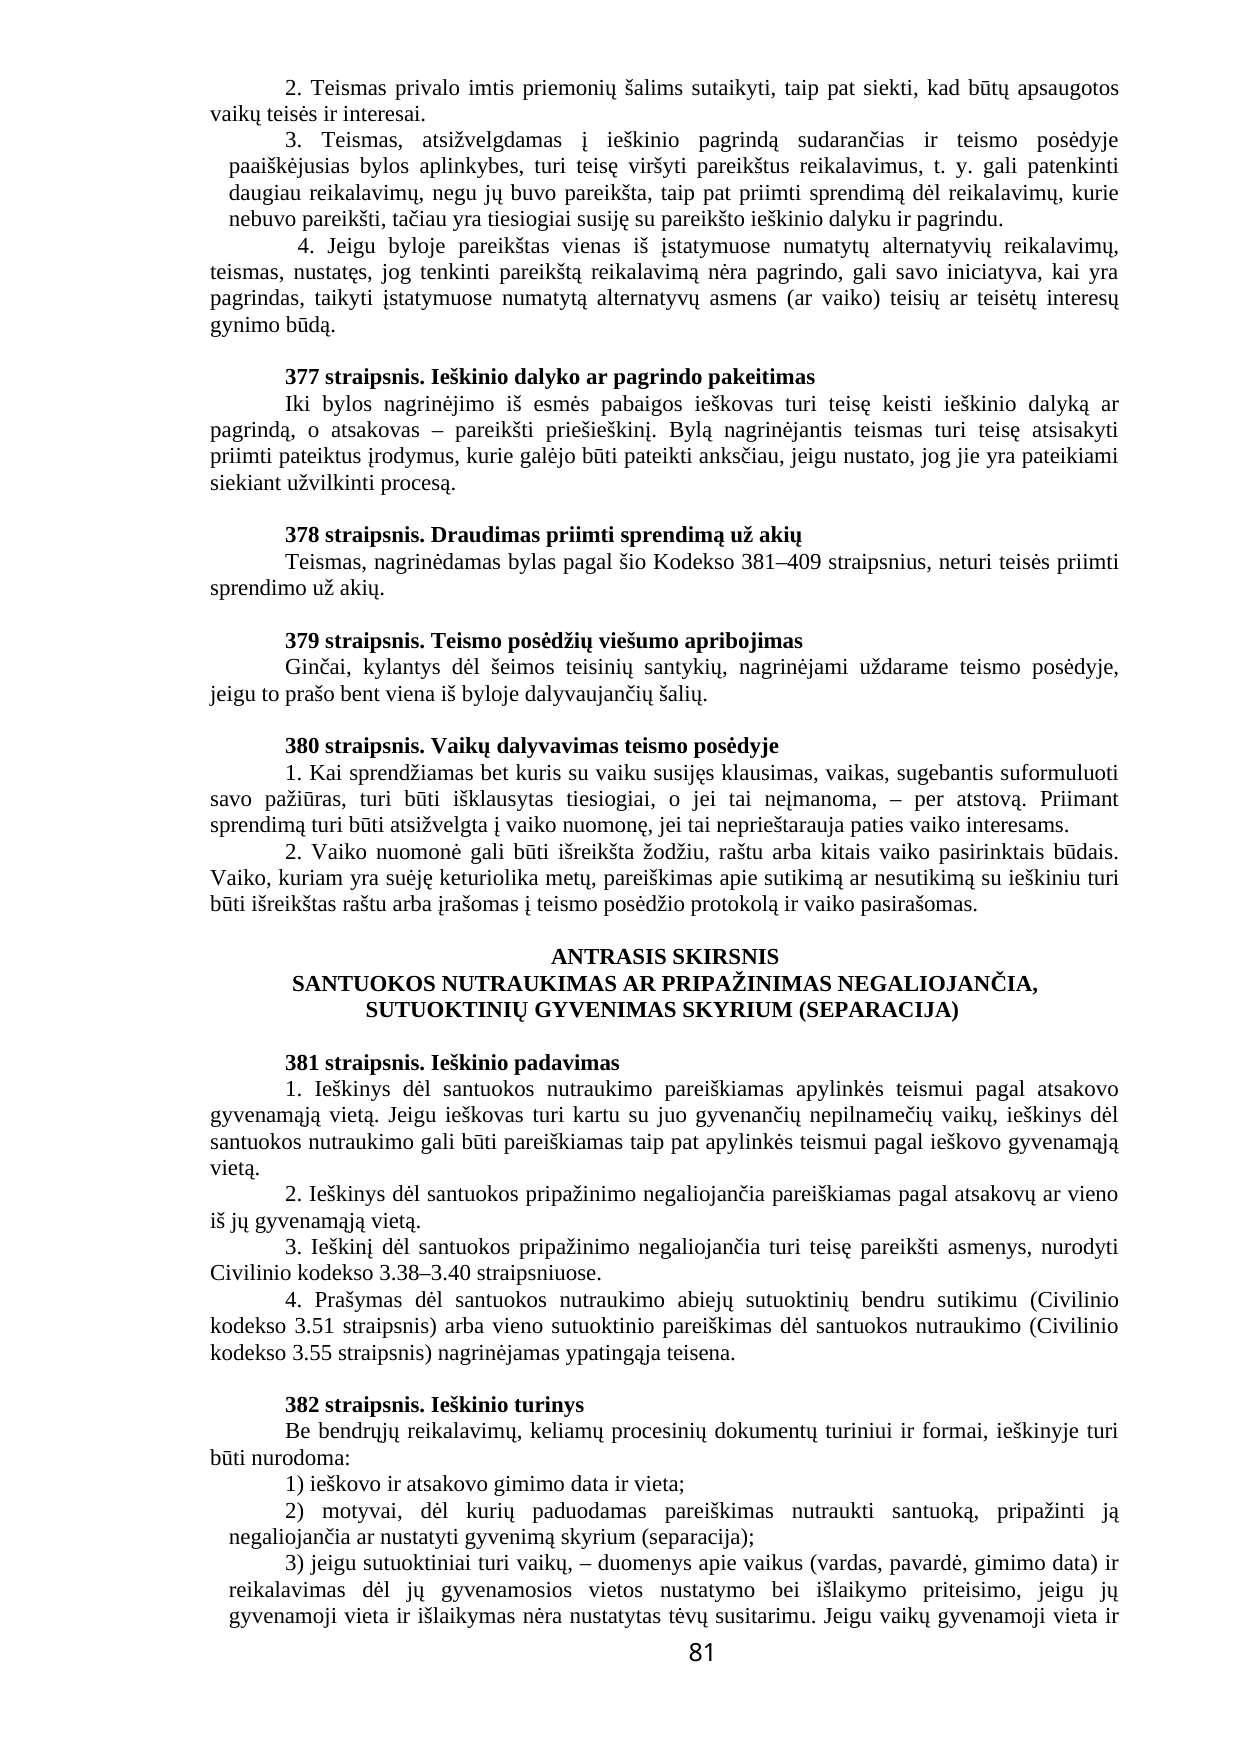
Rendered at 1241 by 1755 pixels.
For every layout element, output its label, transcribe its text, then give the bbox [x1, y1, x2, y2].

text 3. Teismas, atsižvelgdamas į ieškinio pagrindą sudarančias ir teismo posėdyje paaiškėjusias bylos aplinkybes, turi teisę viršyti pareikštus reikalavimus, t. y. gali patenkinti daugiau reikalavimų, negu jų buvo pareikšta, taip pat priimti sprendimą dėl reikalavimų, kurie nebuvo pareikšti, tačiau yra tiesiogiai susiję su pareikšto ieškinio dalyku ir pagrindu. [229, 126, 1120, 232]
text Teismas, nagrinėdamas bylas pagal šio Kodekso 381–409 straipsnius, neturi teisės priimti sprendimo už akių. [210, 548, 1120, 601]
subtitle SANTUOKOS NUTRAUKIMAS AR PRIPAŽINIMAS NEGALIOJANČIA, SUTUOKTINIŲ GYVENIMAS SKYRIUM (SEPARACIJA) [210, 969, 1120, 1022]
text 4. Prašymas dėl santuokos nutraukimo abiejų sutuoktinių bendru sutikimu (Civilinio kodekso 3.51 straipsnis) arba vieno sutuoktinio pareiškimas dėl santuokos nutraukimo (Civilinio kodekso 3.55 straipsnis) nagrinėjamas ypatingąja teisena. [210, 1286, 1120, 1365]
text 379 straipsnis. Teismo posėdžių viešumo apribojimas [210, 627, 1120, 653]
text 4. Jeigu byloje pareikštas vienas iš įstatymuose numatytų alternatyvių reikalavimų, teismas, nustatęs, jog tenkinti pareikštą reikalavimą nėra pagrindo, gali savo iniciatyva, kai yra pagrindas, taikyti įstatymuose numatytą alternatyvų asmens (ar vaiko) teisių ar teisėtų interesų gynimo būdą. [210, 232, 1120, 337]
text 1) ieškovo ir atsakovo gimimo data ir vieta; [210, 1470, 1120, 1497]
text 1. Ieškinys dėl santuokos nutraukimo pareiškiamas apylinkės teismui pagal atsakovo gyvenamąją vietą. Jeigu ieškovas turi kartu su juo gyvenančių nepilnamečių vaikų, ieškinys dėl santuokos nutraukimo gali būti pareiškiamas taip pat apylinkės teismui pagal ieškovo gyvenamąją vietą. [210, 1075, 1120, 1180]
text Be bendrųjų reikalavimų, keliamų procesinių dokumentų turiniui ir formai, ieškinyje turi būti nurodoma: [210, 1418, 1120, 1470]
text 380 straipsnis. Vaikų dalyvavimas teismo posėdyje [210, 732, 1120, 759]
text 3) jeigu sutuoktiniai turi vaikų, – duomenys apie vaikus (vardas, pavardė, gimimo data) ir reikalavimas dėl jų gyvenamosios vietos nustatymo bei išlaikymo priteisimo, jeigu jų gyvenamoji vieta ir išlaikymas nėra nustatytas tėvų susitarimu. Jeigu vaikų gyvenamoji vieta ir [229, 1549, 1120, 1628]
text 2) motyvai, dėl kurių paduodamas pareiškimas nutraukti santuoką, pripažinti ją negaliojančia ar nustatyti gyvenimą skyrium (separacija); [229, 1497, 1120, 1549]
text 1. Kai sprendžiamas bet kuris su vaiku susijęs klausimas, vaikas, sugebantis suformuluoti savo pažiūras, turi būti išklausytas tiesiogiai, o jei tai neįmanoma, – per atstovą. Priimant sprendimą turi būti atsižvelgta į vaiko nuomonę, jei tai neprieštarauja paties vaiko interesams. [210, 759, 1120, 838]
text 381 straipsnis. Ieškinio padavimas [210, 1049, 1120, 1075]
text 2. Ieškinys dėl santuokos pripažinimo negaliojančia pareiškiamas pagal atsakovų ar vieno iš jų gyvenamąją vietą. [210, 1180, 1120, 1233]
text Iki bylos nagrinėjimo iš esmės pabaigos ieškovas turi teisę keisti ieškinio dalyką ar pagrindą, o atsakovas – pareikšti priešieškinį. Bylą nagrinėjantis teismas turi teisę atsisakyti priimti pateiktus įrodymus, kurie galėjo būti pateikti anksčiau, jeigu nustato, jog jie yra pateikiami siekiant užvilkinti procesą. [210, 390, 1120, 495]
text 2. Vaiko nuomonė gali būti išreikšta žodžiu, raštu arba kitais vaiko pasirinktais būdais. Vaiko, kuriam yra suėję keturiolika metų, pareiškimas apie sutikimą ar nesutikimą su ieškiniu turi būti išreikštas raštu arba įrašomas į teismo posėdžio protokolą ir vaiko pasirašomas. [210, 838, 1120, 917]
text 377 straipsnis. Ieškinio dalyko ar pagrindo pakeitimas [210, 363, 1120, 390]
subtitle ANTRASIS SKIRSNIS [210, 943, 1120, 969]
text 3. Ieškinį dėl santuokos pripažinimo negaliojančia turi teisę pareikšti asmenys, nurodyti Civilinio kodekso 3.38–3.40 straipsniuose. [210, 1233, 1120, 1286]
text 382 straipsnis. Ieškinio turinys [210, 1391, 1120, 1418]
text 2. Teismas privalo imtis priemonių šalims sutaikyti, taip pat siekti, kad būtų apsaugotos vaikų teisės ir interesai. [210, 73, 1120, 126]
text 378 straipsnis. Draudimas priimti sprendimą už akių [210, 522, 1120, 548]
text Ginčai, kylantys dėl šeimos teisinių santykių, nagrinėjami uždarame teismo posėdyje, jeigu to prašo bent viena iš byloje dalyvaujančių šalių. [210, 653, 1120, 706]
